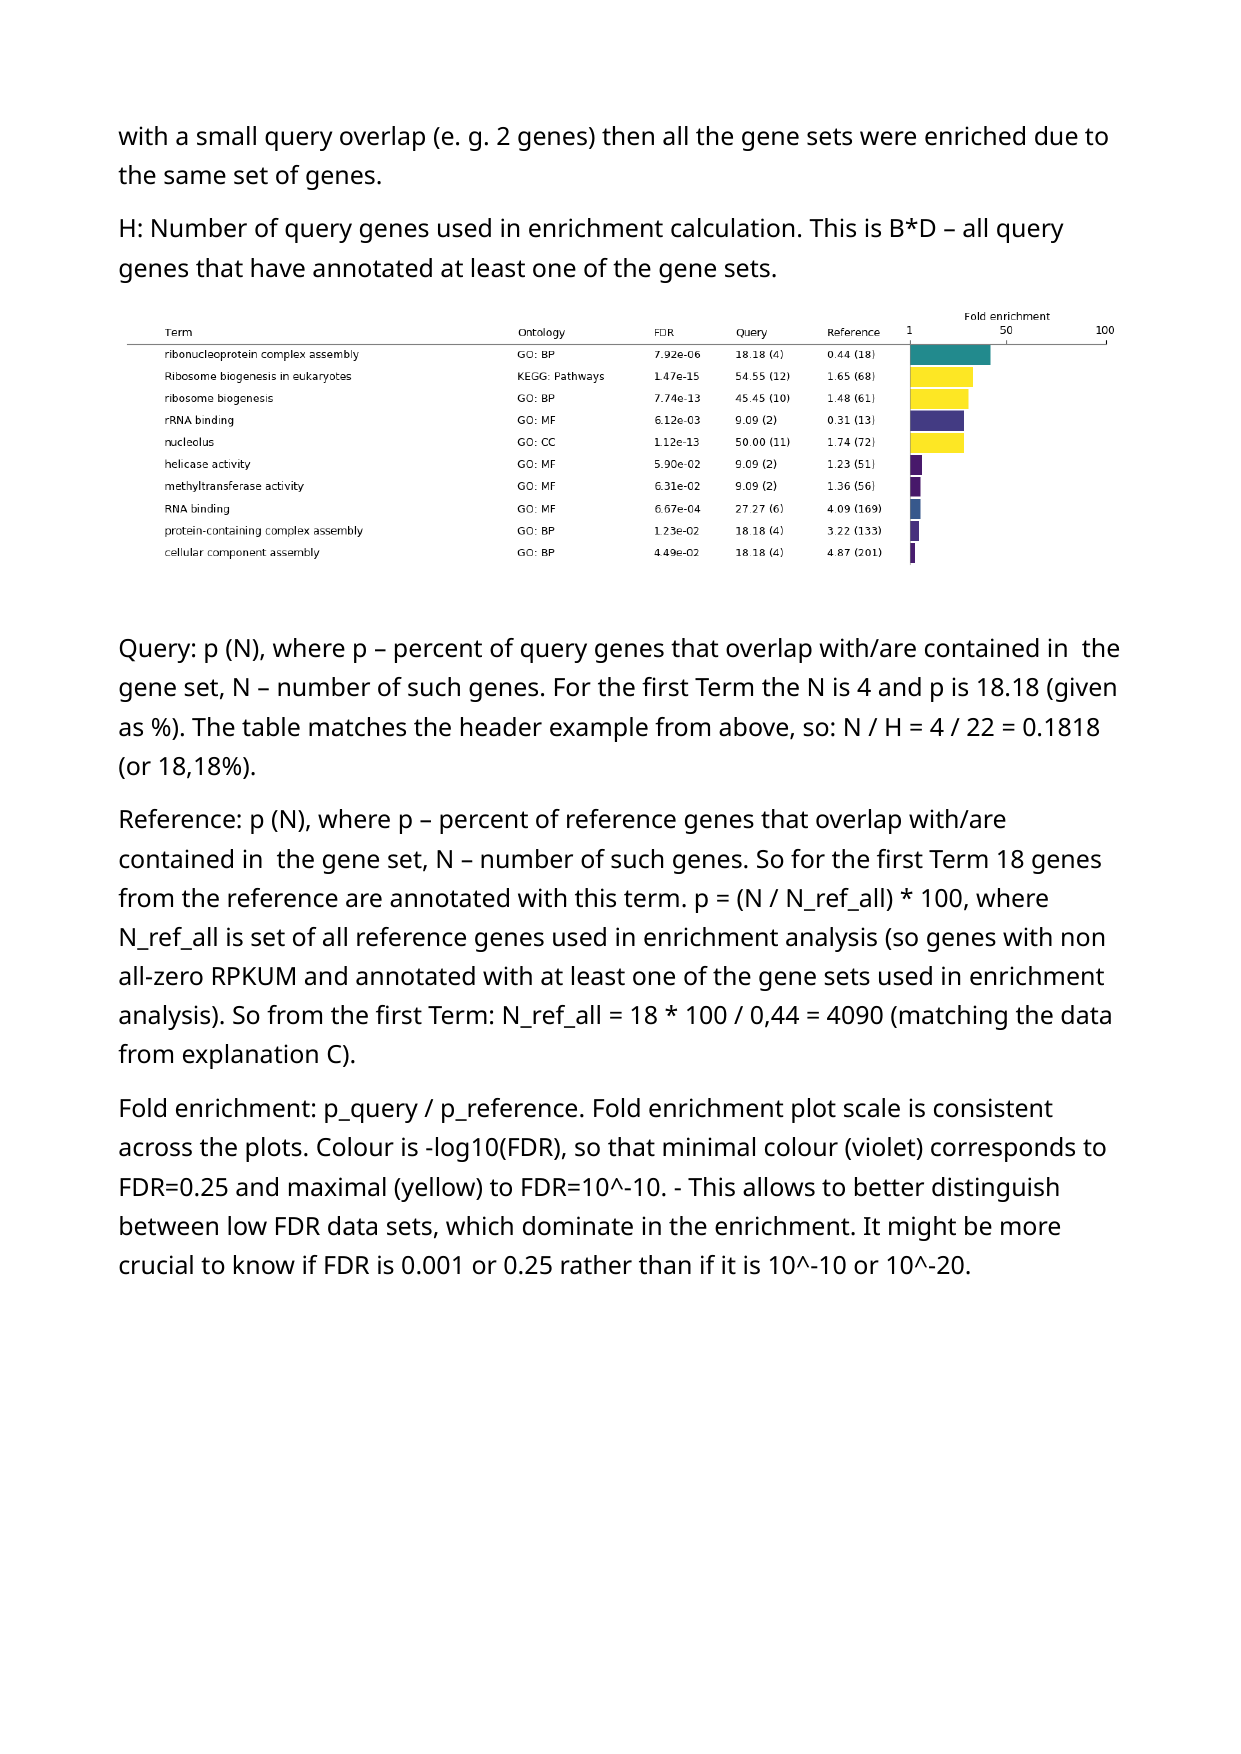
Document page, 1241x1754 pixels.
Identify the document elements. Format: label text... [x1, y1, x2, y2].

text Query: p (N), where p – percent of query genes that overlap with/are contained in the gene set, N – number of such genes. For the first Term the N is 4 and p is 18.18 (given as %). The table matches the header example from above, so: N / H = 4 / 22 = 0.1818 (or 18,18%). [118, 631, 1122, 782]
text with a small query overlap (e. g. 2 genes) then all the gene sets were enriched due to the same set of genes. [118, 118, 1122, 191]
text H: Number of query genes used in enrichment calculation. This is B*D – all query genes that have annotated at least one of the gene sets. [118, 211, 1122, 284]
picture [118, 303, 1123, 572]
text Fold enrichment: p_query / p_reference. Fold enrichment plot scale is consistent across the plots. Colour is -log10(FDR), so that minimal colour (violet) corresponds to FDR=0.25 and maximal (yellow) to FDR=10^-10. - This allows to better distinguish between low FDR data sets, which dominate in the enrichment. It might be more crucial to know if FDR is 0.001 or 0.25 rather than if it is 10^-10 or 10^-20. [118, 1091, 1122, 1282]
text Reference: p (N), where p – percent of reference genes that overlap with/are contained in the gene set, N – number of such genes. So for the first Term 18 genes from the reference are annotated with this term. p = (N / N_ref_all) * 100, where N_ref_all is set of all reference genes used in enrichment analysis (so genes with non all-zero RPKUM and annotated with at least one of the gene sets used in enrichment analysis). So from the first Term: N_ref_all = 18 * 100 / 0,44 = 4090 (matching the data from explanation C). [118, 802, 1122, 1071]
